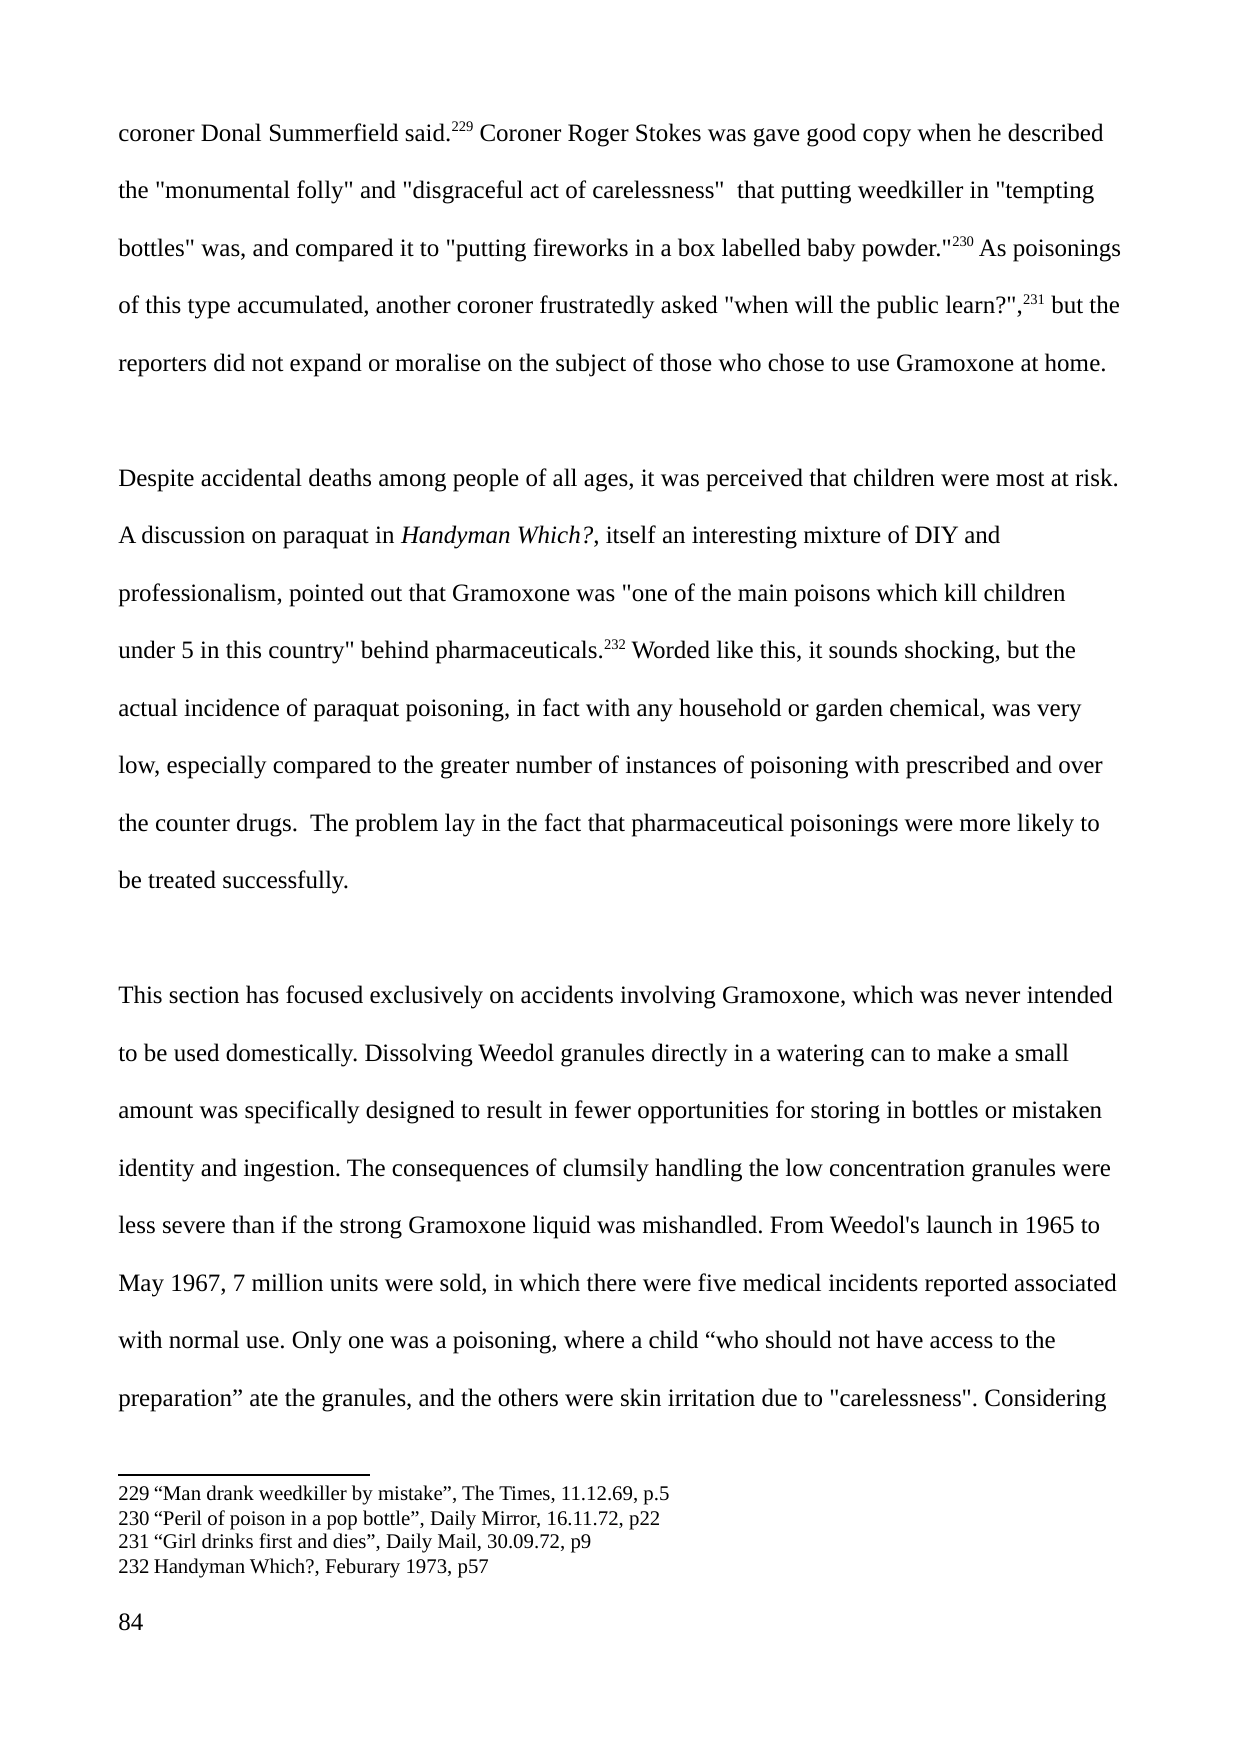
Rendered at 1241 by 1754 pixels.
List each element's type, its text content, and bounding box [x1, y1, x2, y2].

text “Girl drinks first and dies”, Daily Mail, 30.09.72, p9 [118, 1529, 1122, 1553]
text Despite accidental deaths among people of all ages, it was perceived that children were most at risk. A discussion on paraquat in Handyman Which?, itself an interesting mixture of DIY and professionalism, pointed out that Gramoxone was "one of the main poisons which kill children under 5 in this country" behind pharmaceuticals. Worded like this, it sounds shocking, but the actual incidence of paraquat poisoning, in fact with any household or garden chemical, was very low, especially compared to the greater number of instances of poisoning with prescribed and over the counter drugs. The problem lay in the fact that pharmaceutical poisonings were more likely to be treated successfully. [118, 463, 1122, 894]
text This section has focused exclusively on accidents involving Gramoxone, which was never intended to be used domestically. Dissolving Weedol granules directly in a watering can to make a small amount was specifically designed to result in fewer opportunities for storing in bottles or mistaken identity and ingestion. The consequences of clumsily handling the low concentration granules were less severe than if the strong Gramoxone liquid was mishandled. From Weedol's launch in 1965 to May 1967, 7 million units were sold, in which there were five medical incidents reported associated with normal use. Only one was a poisoning, where a child “who should not have access to the preparation” ate the granules, and the others were skin irritation due to "carelessness". Considering [118, 981, 1122, 1412]
text Handyman Which?, Feburary 1973, p57 [118, 1553, 1122, 1578]
text “Man drank weedkiller by mistake”, The Times, 11.12.69, p.5 [118, 1481, 1122, 1505]
text coroner Donal Summerfield said. Coroner Roger Stokes was gave good copy when he described the "monumental folly" and "disgraceful act of carelessness" that putting weedkiller in "tempting bottles" was, and compared it to "putting fireworks in a box labelled baby powder." As poisonings of this type accumulated, another coroner frustratedly asked "when will the public learn?", but the reporters did not expand or moralise on the subject of those who chose to use Gramoxone at home. [118, 118, 1122, 377]
text “Peril of poison in a pop bottle”, Daily Mirror, 16.11.72, p22 [118, 1505, 1122, 1529]
